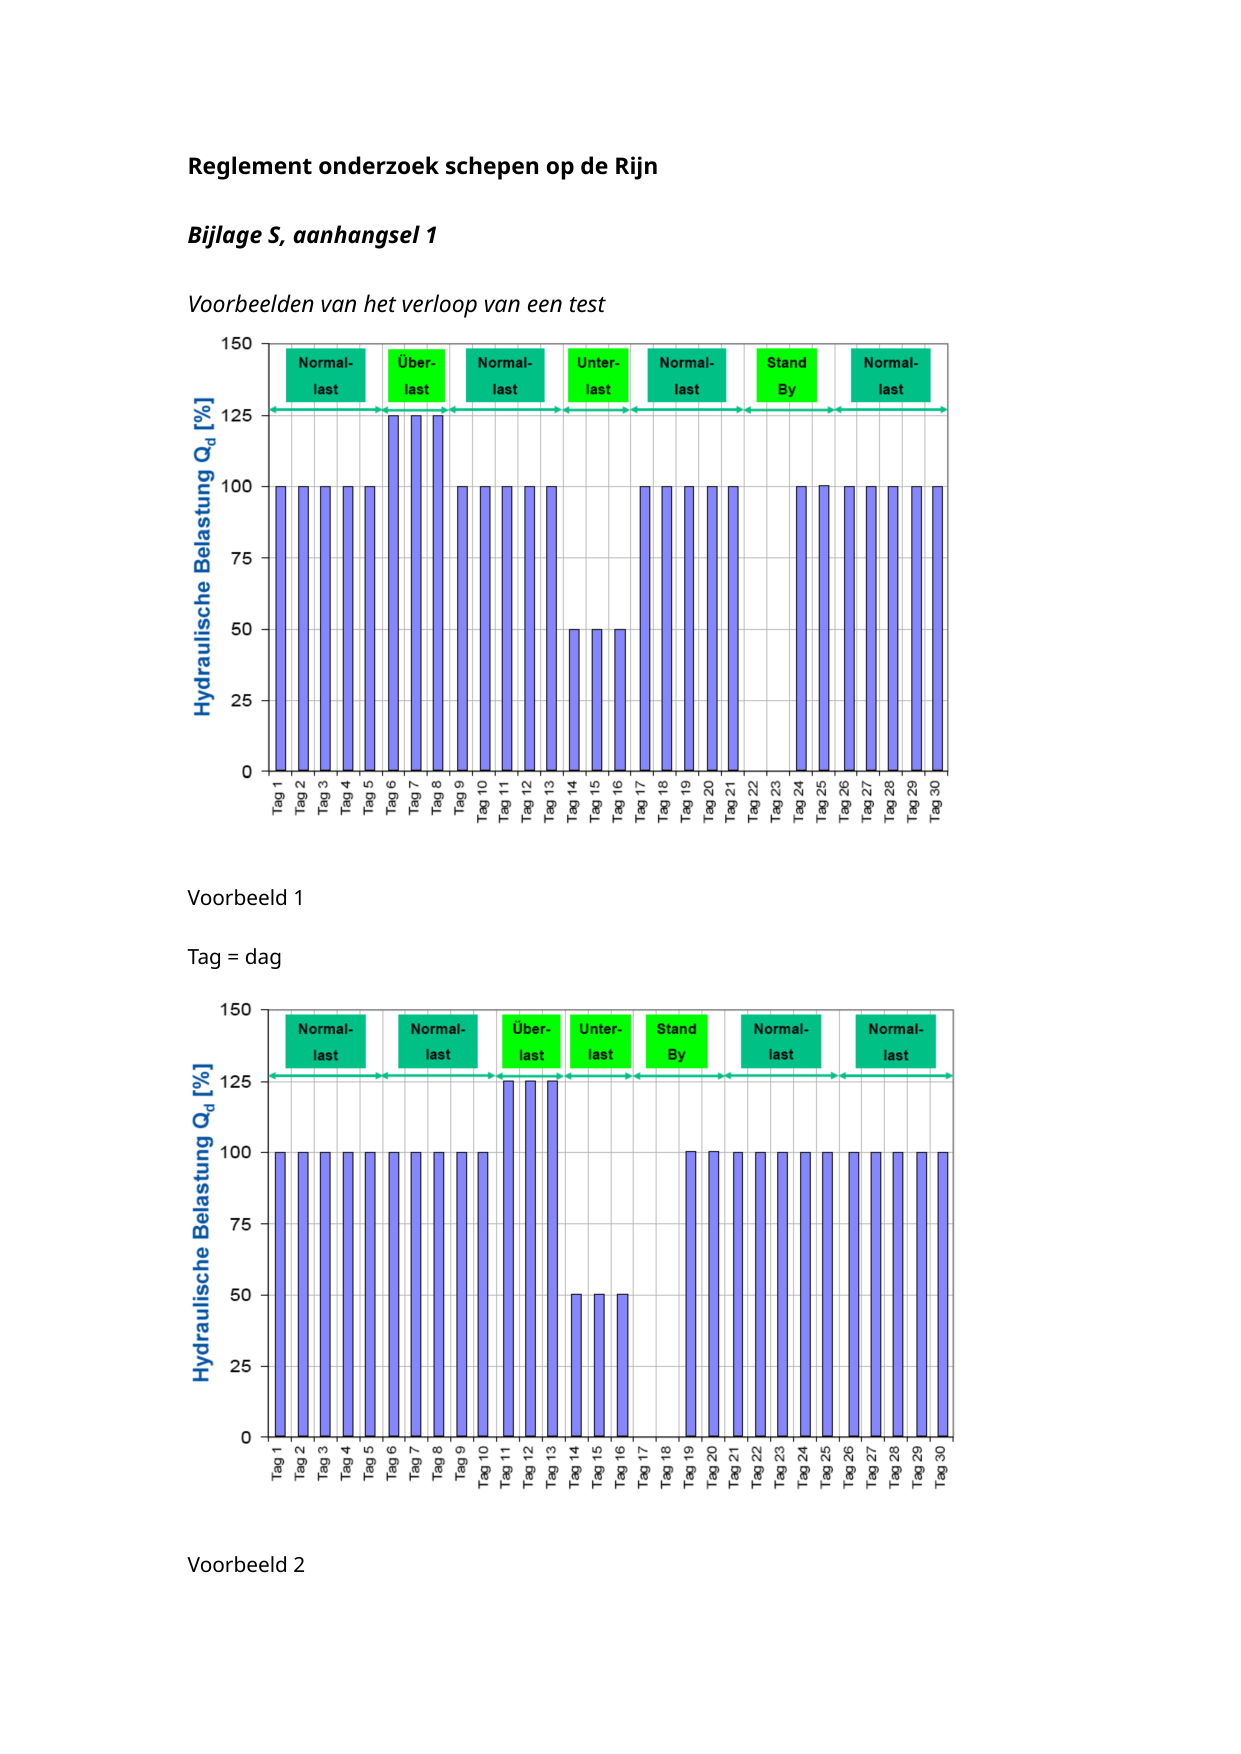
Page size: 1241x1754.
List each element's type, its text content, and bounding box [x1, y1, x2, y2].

subtitle Voorbeelden van het verloop van een test [187, 287, 1053, 319]
text Tag = dag [187, 942, 1053, 970]
picture [187, 333, 952, 826]
picture [187, 1000, 956, 1492]
text Voorbeeld 2 [187, 1550, 1053, 1579]
text Voorbeeld 1 [187, 883, 1053, 912]
subtitle Bijlage S, aanhangsel 1 [187, 219, 1053, 250]
subtitle Reglement onderzoek schepen op de Rijn [187, 150, 1053, 181]
